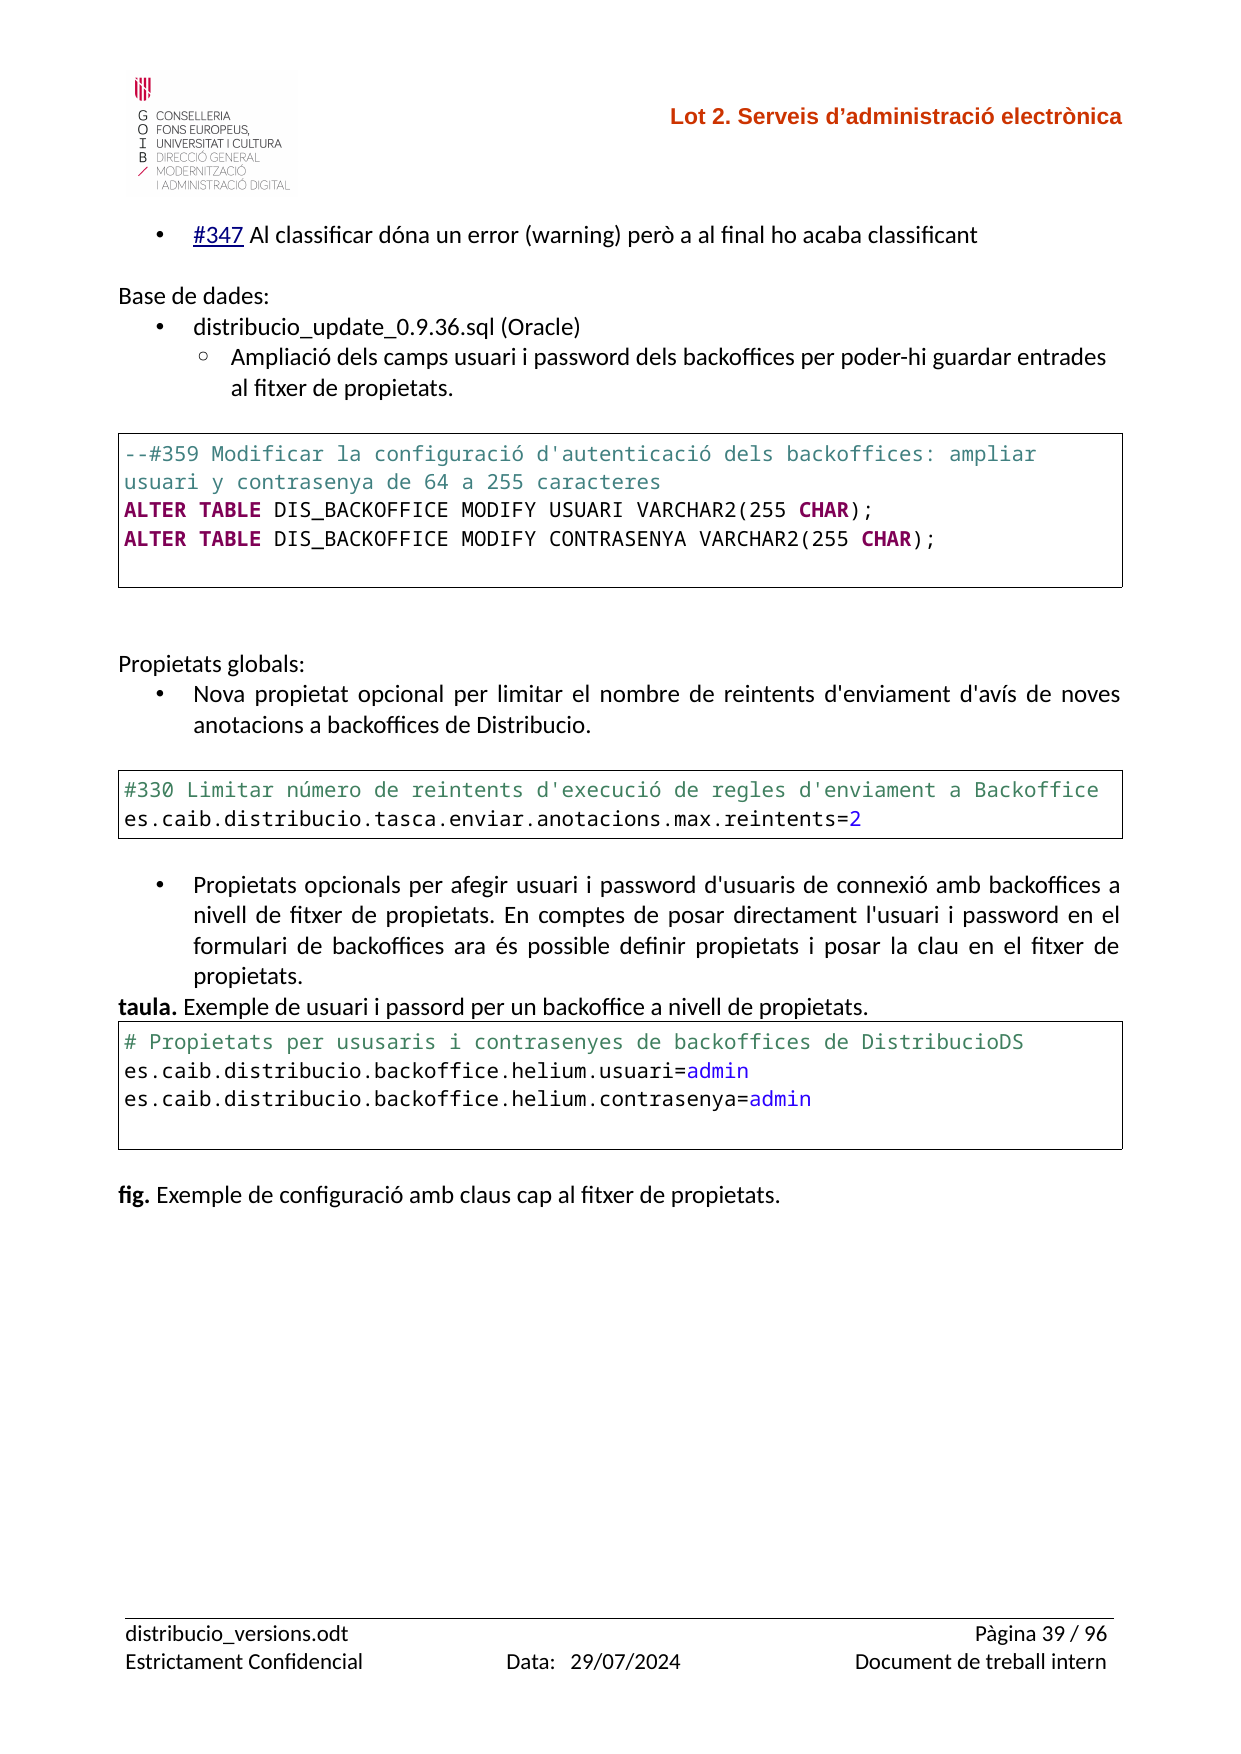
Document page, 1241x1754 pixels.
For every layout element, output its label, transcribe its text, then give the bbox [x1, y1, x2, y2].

table_header --#359 Modificar la configuració d'autenticació dels backoffices: ampliar usuari y contrasenya de 64 a 255 caracteres ALTER TABLE DIS_BACKOFFICE MODIFY USUARI VARCHAR2(255 CHAR); ALTER TABLE DIS_BACKOFFICE MODIFY CONTRASENYA VARCHAR2(255 CHAR); [119, 434, 1122, 587]
table_header # Propietats per ususaris i contrasenyes de backoffices de DistribucioDS es.caib.distribucio.backoffice.helium.usuari=admin es.caib.distribucio.backoffice.helium.contrasenya=admin [119, 1022, 1122, 1149]
text Propietats globals: [118, 648, 1122, 678]
list distribucio_update_0.9.36.sql (Oracle) [156, 311, 1122, 341]
list Ampliació dels camps usuari i password dels backoffices per poder-hi guardar entrades al fitxer de propietats. [193, 341, 1122, 402]
picture [126, 70, 299, 197]
list Propietats opcionals per afegir usuari i password d'usuaris de connexió amb backoffices a nivell de fitxer de propietats. En comptes de posar directament l'usuari i password en el formulari de backoffices ara és possible definir propietats i posar la clau en el fitxer de propietats. [156, 869, 1122, 991]
text fig. Exemple de configuració amb claus cap al fitxer de propietats. [118, 1179, 1122, 1210]
text Base de dades: [118, 280, 1122, 311]
text taula. Exemple de usuari i passord per un backoffice a nivell de propietats. [118, 991, 1122, 1021]
list Nova propietat opcional per limitar el nombre de reintents d'enviament d'avís de noves anotacions a backoffices de Distribucio. [156, 678, 1122, 739]
table_header #330 Limitar número de reintents d'execució de regles d'enviament a Backoffice es.caib.distribucio.tasca.enviar.anotacions.max.reintents=2 [119, 771, 1122, 838]
list #347 Al classificar dóna un error (warning) però a al final ho acaba classificant [156, 219, 1122, 250]
